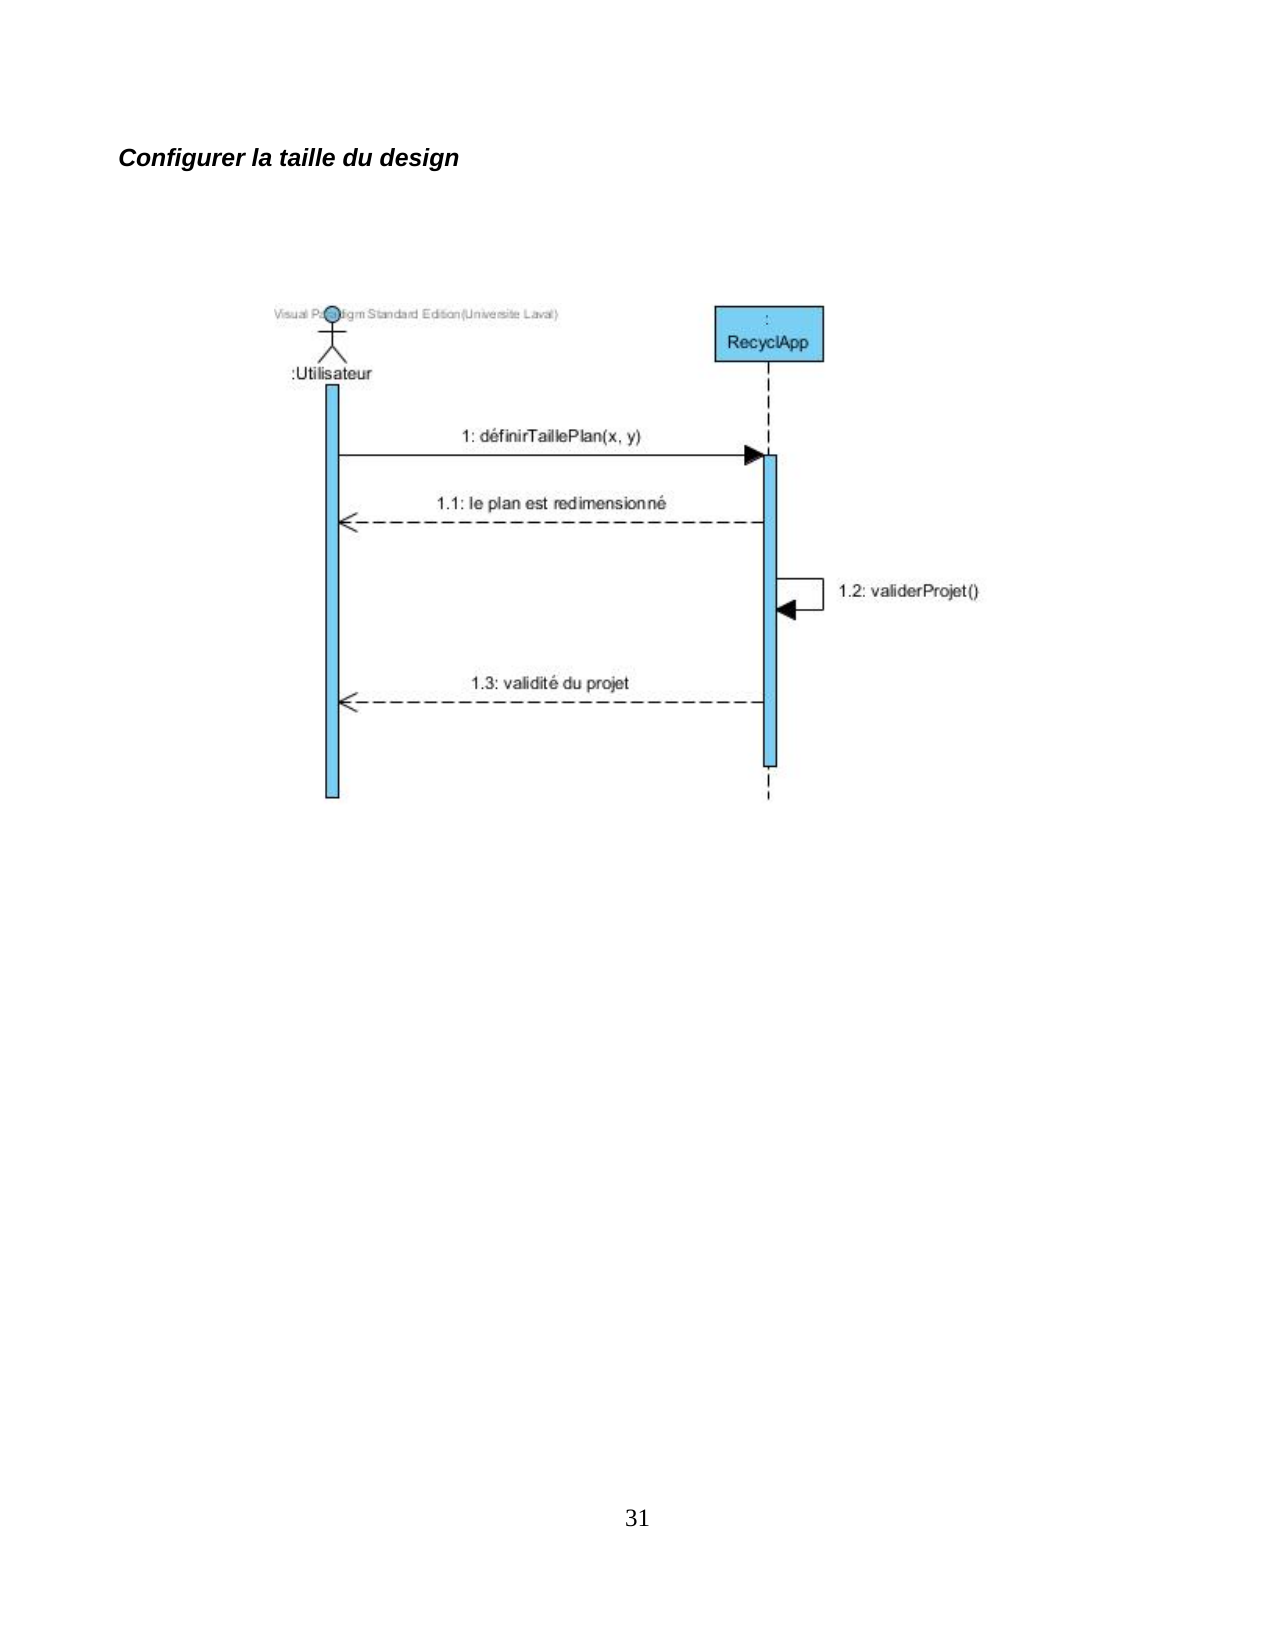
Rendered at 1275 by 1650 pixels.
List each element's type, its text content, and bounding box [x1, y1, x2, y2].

picture [274, 303, 1001, 805]
subtitle Configurer la taille du design [118, 143, 1157, 172]
